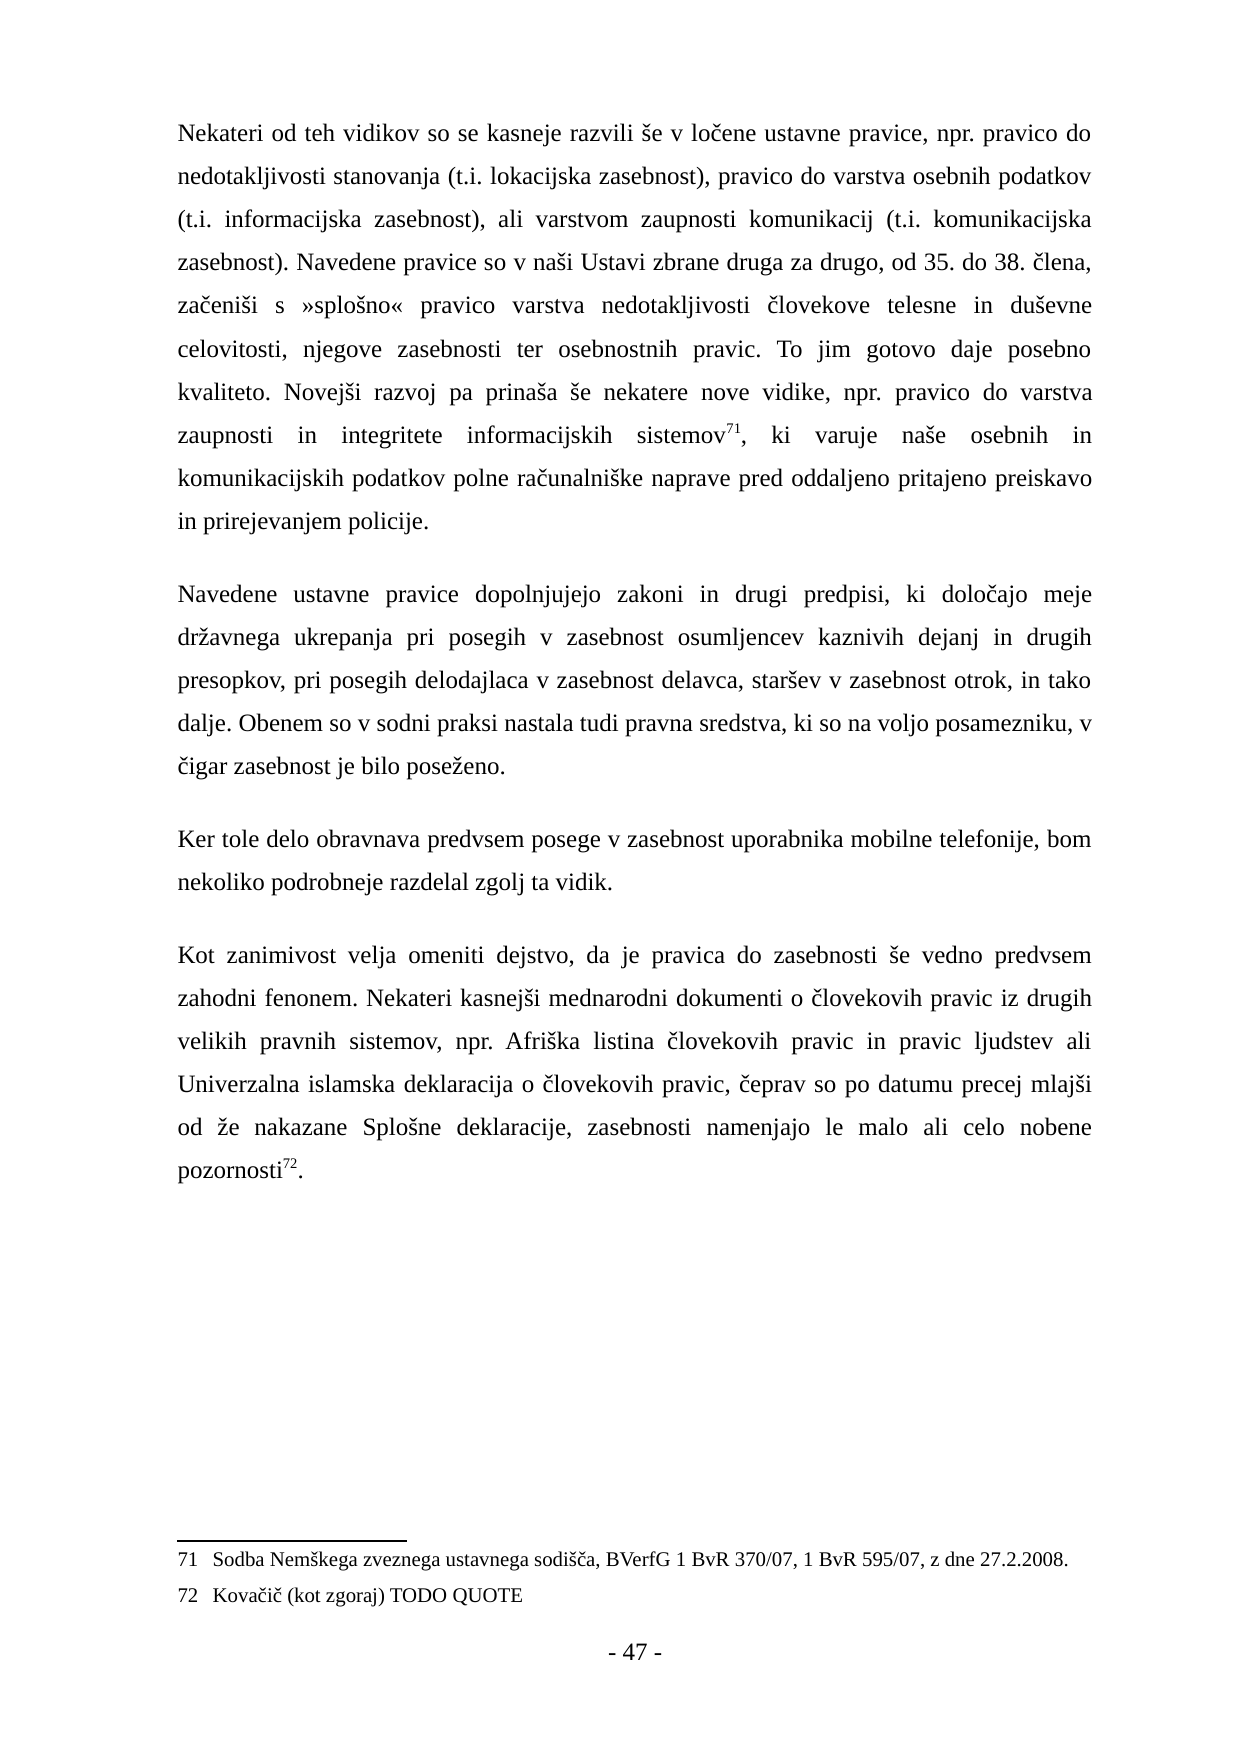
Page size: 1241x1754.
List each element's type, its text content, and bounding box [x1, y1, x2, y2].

text Navedene ustavne pravice dopolnjujejo zakoni in drugi predpisi, ki določajo meje državnega ukrepanja pri posegih v zasebnost osumljencev kaznivih dejanj in drugih presopkov, pri posegih delodajlaca v zasebnost delavca, staršev v zasebnost otrok, in tako dalje. Obenem so v sodni praksi nastala tudi pravna sredstva, ki so na voljo posamezniku, v čigar zasebnost je bilo poseženo. [177, 579, 1093, 780]
text Nekateri od teh vidikov so se kasneje razvili še v ločene ustavne pravice, npr. pravico do nedotakljivosti stanovanja (t.i. lokacijska zasebnost), pravico do varstva osebnih podatkov (t.i. informacijska zasebnost), ali varstvom zaupnosti komunikacij (t.i. komunikacijska zasebnost). Navedene pravice so v naši Ustavi zbrane druga za drugo, od 35. do 38. člena, začeniši s »splošno« pravico varstva nedotakljivosti človekove telesne in duševne celovitosti, njegove zasebnosti ter osebnostnih pravic. To jim gotovo daje posebno kvaliteto. Novejši razvoj pa prinaša še nekatere nove vidike, npr. pravico do varstva zaupnosti in integritete informacijskih sistemov, ki varuje naše osebnih in komunikacijskih podatkov polne računalniške naprave pred oddaljeno pritajeno preiskavo in prirejevanjem policije. [177, 118, 1093, 535]
text Kovačič (kot zgoraj) TODO QUOTE [177, 1583, 1093, 1607]
text Kot zanimivost velja omeniti dejstvo, da je pravica do zasebnosti še vedno predvsem zahodni fenonem. Nekateri kasnejši mednarodni dokumenti o človekovih pravic iz drugih velikih pravnih sistemov, npr. Afriška listina človekovih pravic in pravic ljudstev ali Univerzalna islamska deklaracija o človekovih pravic, čeprav so po datumu precej mlajši od že nakazane Splošne deklaracije, zasebnosti namenjajo le malo ali celo nobene pozornosti. [177, 940, 1093, 1184]
text Sodba Nemškega zveznega ustavnega sodišča, BVerfG 1 BvR 370/07, 1 BvR 595/07, z dne 27.2.2008. [177, 1547, 1093, 1571]
text Ker tole delo obravnava predvsem posege v zasebnost uporabnika mobilne telefonije, bom nekoliko podrobneje razdelal zgolj ta vidik. [177, 824, 1093, 896]
